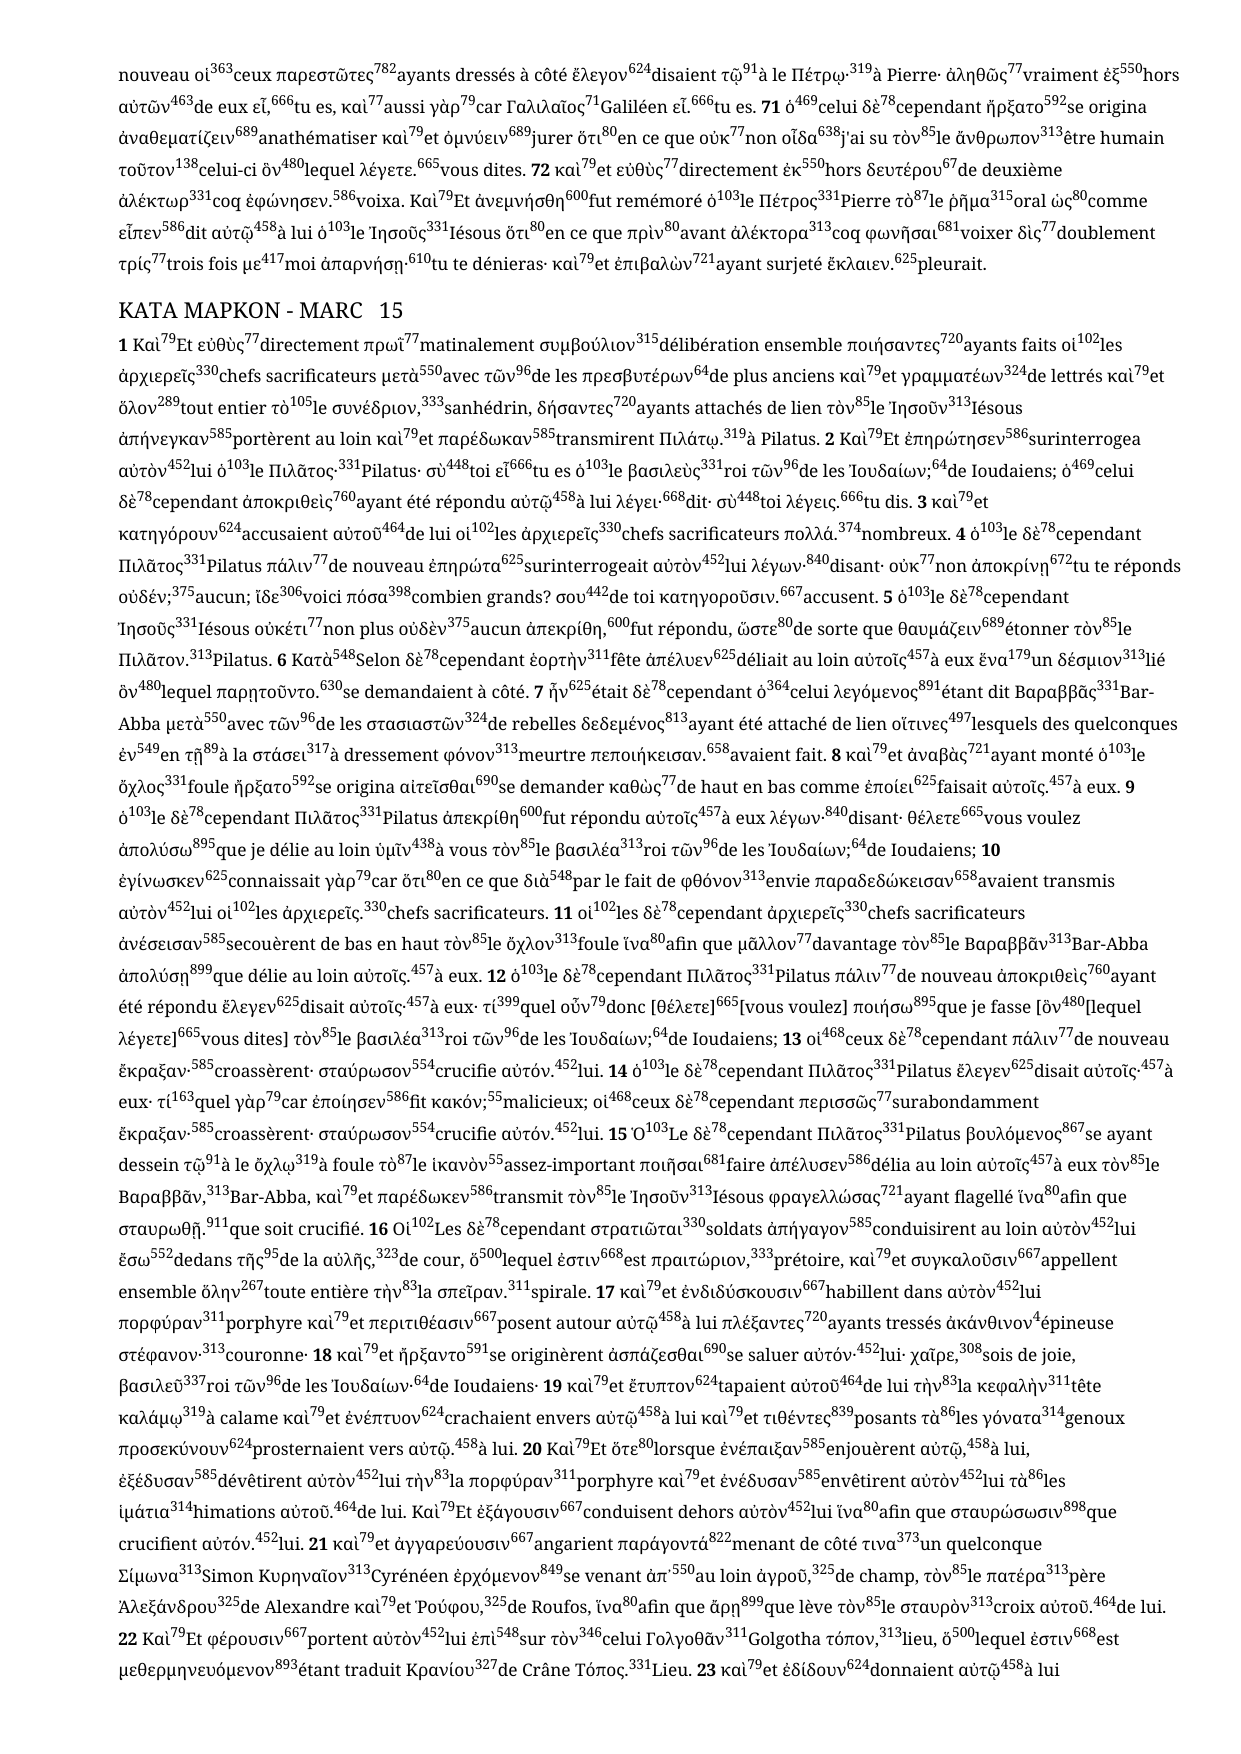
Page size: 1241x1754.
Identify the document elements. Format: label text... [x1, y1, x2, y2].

text ΚΑΤΑ ΜΑΡΚΟΝ - MARC 15 [118, 294, 1181, 324]
text 1 Καὶ79Et εὐθὺς77directement πρωῒ77matinalement συμβούλιον315délibération ensemble ποιήσαντες720ayants faits οἱ102les ἀρχιερεῖς330chefs sacrificateurs μετὰ550avec τῶν96de les πρεσβυτέρων64de plus anciens καὶ79et γραμματέων324de lettrés καὶ79et ὅλον289tout entier τὸ105le συνέδριον,333sanhédrin, δήσαντες720ayants attachés de lien τὸν85le Ἰησοῦν313Iésous ἀπήνεγκαν585portèrent au loin καὶ79et παρέδωκαν585transmirent Πιλάτῳ.319à Pilatus. 2 Καὶ79Et ἐπηρώτησεν586surinterrogea αὐτὸν452lui ὁ103le Πιλᾶτος·331Pilatus· σὺ448toi εἶ666tu es ὁ103le βασιλεὺς331roi τῶν96de les Ἰουδαίων;64de Ioudaiens; ὁ469celui δὲ78cependant ἀποκριθεὶς760ayant été répondu αὐτῷ458à lui λέγει·668dit· σὺ448toi λέγεις.666tu dis. 3 καὶ79et κατηγόρουν624accusaient αὐτοῦ464de lui οἱ102les ἀρχιερεῖς330chefs sacrificateurs πολλά.374nombreux. 4 ὁ103le δὲ78cependant Πιλᾶτος331Pilatus πάλιν77de nouveau ἐπηρώτα625surinterrogeait αὐτὸν452lui λέγων·840disant· οὐκ77non ἀποκρίνῃ672tu te réponds οὐδέν;375aucun; ἴδε306voici πόσα398combien grands? σου442de toi κατηγοροῦσιν.667accusent. 5 ὁ103le δὲ78cependant Ἰησοῦς331Iésous οὐκέτι77non plus οὐδὲν375aucun ἀπεκρίθη,600fut répondu, ὥστε80de sorte que θαυμάζειν689étonner τὸν85le Πιλᾶτον.313Pilatus. 6 Κατὰ548Selon δὲ78cependant ἑορτὴν311fête ἀπέλυεν625déliait au loin αὐτοῖς457à eux ἕνα179un δέσμιον313lié ὃν480lequel παρῃτοῦντο.630se demandaient à côté. 7 ἦν625était δὲ78cependant ὁ364celui λεγόμενος891étant dit Βαραββᾶς331Bar-Abba μετὰ550avec τῶν96de les στασιαστῶν324de rebelles δεδεμένος813ayant été attaché de lien οἵτινες497lesquels des quelconques ἐν549en τῇ89à la στάσει317à dressement φόνον313meurtre πεποιήκεισαν.658avaient fait. 8 καὶ79et ἀναβὰς721ayant monté ὁ103le ὄχλος331foule ἤρξατο592se origina αἰτεῖσθαι690se demander καθὼς77de haut en bas comme ἐποίει625faisait αὐτοῖς.457à eux. 9 ὁ103le δὲ78cependant Πιλᾶτος331Pilatus ἀπεκρίθη600fut répondu αὐτοῖς457à eux λέγων·840disant· θέλετε665vous voulez ἀπολύσω895que je délie au loin ὑμῖν438à vous τὸν85le βασιλέα313roi τῶν96de les Ἰουδαίων;64de Ioudaiens; 10 ἐγίνωσκεν625connaissait γὰρ79car ὅτι80en ce que διὰ548par le fait de φθόνον313envie παραδεδώκεισαν658avaient transmis αὐτὸν452lui οἱ102les ἀρχιερεῖς.330chefs sacrificateurs. 11 οἱ102les δὲ78cependant ἀρχιερεῖς330chefs sacrificateurs ἀνέσεισαν585secouèrent de bas en haut τὸν85le ὄχλον313foule ἵνα80afin que μᾶλλον77davantage τὸν85le Βαραββᾶν313Bar-Abba ἀπολύσῃ899que délie au loin αὐτοῖς.457à eux. 12 ὁ103le δὲ78cependant Πιλᾶτος331Pilatus πάλιν77de nouveau ἀποκριθεὶς760ayant été répondu ἔλεγεν625disait αὐτοῖς·457à eux· τί399quel οὖν79donc [θέλετε]665[vous voulez] ποιήσω895que je fasse [ὃν480[lequel λέγετε]665vous dites] τὸν85le βασιλέα313roi τῶν96de les Ἰουδαίων;64de Ioudaiens; 13 οἱ468ceux δὲ78cependant πάλιν77de nouveau ἔκραξαν·585croassèrent· σταύρωσον554crucifie αὐτόν.452lui. 14 ὁ103le δὲ78cependant Πιλᾶτος331Pilatus ἔλεγεν625disait αὐτοῖς·457à eux· τί163quel γὰρ79car ἐποίησεν586fit κακόν;55malicieux; οἱ468ceux δὲ78cependant περισσῶς77surabondamment ἔκραξαν·585croassèrent· σταύρωσον554crucifie αὐτόν.452lui. 15 Ὁ103Le δὲ78cependant Πιλᾶτος331Pilatus βουλόμενος867se ayant dessein τῷ91à le ὄχλῳ319à foule τὸ87le ἱκανὸν55assez-important ποιῆσαι681faire ἀπέλυσεν586délia au loin αὐτοῖς457à eux τὸν85le Βαραββᾶν,313Bar-Abba, καὶ79et παρέδωκεν586transmit τὸν85le Ἰησοῦν313Iésous φραγελλώσας721ayant flagellé ἵνα80afin que σταυρωθῇ.911que soit crucifié. 16 Οἱ102Les δὲ78cependant στρατιῶται330soldats ἀπήγαγον585conduisirent au loin αὐτὸν452lui ἔσω552dedans τῆς95de la αὐλῆς,323de cour, ὅ500lequel ἐστιν668est πραιτώριον,333prétoire, καὶ79et συγκαλοῦσιν667appellent ensemble ὅλην267toute entière τὴν83la σπεῖραν.311spirale. 17 καὶ79et ἐνδιδύσκουσιν667habillent dans αὐτὸν452lui πορφύραν311porphyre καὶ79et περιτιθέασιν667posent autour αὐτῷ458à lui πλέξαντες720ayants tressés ἀκάνθινον4épineuse στέφανον·313couronne· 18 καὶ79et ἤρξαντο591se originèrent ἀσπάζεσθαι690se saluer αὐτόν·452lui· χαῖρε,308sois de joie, βασιλεῦ337roi τῶν96de les Ἰουδαίων·64de Ioudaiens· 19 καὶ79et ἔτυπτον624tapaient αὐτοῦ464de lui τὴν83la κεφαλὴν311tête καλάμῳ319à calame καὶ79et ἐνέπτυον624crachaient envers αὐτῷ458à lui καὶ79et τιθέντες839posants τὰ86les γόνατα314genoux προσεκύνουν624prosternaient vers αὐτῷ.458à lui. 20 Καὶ79Et ὅτε80lorsque ἐνέπαιξαν585enjouèrent αὐτῷ,458à lui, ἐξέδυσαν585dévêtirent αὐτὸν452lui τὴν83la πορφύραν311porphyre καὶ79et ἐνέδυσαν585envêtirent αὐτὸν452lui τὰ86les ἱμάτια314himations αὐτοῦ.464de lui. Καὶ79Et ἐξάγουσιν667conduisent dehors αὐτὸν452lui ἵνα80afin que σταυρώσωσιν898que crucifient αὐτόν.452lui. 21 καὶ79et ἀγγαρεύουσιν667angarient παράγοντά822menant de côté τινα373un quelconque Σίμωνα313Simon Κυρηναῖον313Cyrénéen ἐρχόμενον849se venant ἀπ᾽550au loin ἀγροῦ,325de champ, τὸν85le πατέρα313père Ἀλεξάνδρου325de Alexandre καὶ79et Ῥούφου,325de Roufos, ἵνα80afin que ἄρῃ899que lève τὸν85le σταυρὸν313croix αὐτοῦ.464de lui. 22 Καὶ79Et φέρουσιν667portent αὐτὸν452lui ἐπὶ548sur τὸν346celui Γολγοθᾶν311Golgotha τόπον,313lieu, ὅ500lequel ἐστιν668est μεθερμηνευόμενον893étant traduit Κρανίου327de Crâne Τόπος.331Lieu. 23 καὶ79et ἐδίδουν624donnaient αὐτῷ458à lui ἐσμυρνισμένον796ayant été mêlé de myrrhe οἶνον·313vin· ὃς498lequel δὲ78cependant οὐκ77non ἔλαβεν.586prit. 24 Καὶ79Et σταυροῦσιν667crucifient αὐτὸν452lui καὶ77aussi διαμερίζονται673se partagent en séparant τὰ86les ἱμάτια314himations αὐτοῦ464de lui βάλλοντες839jetants κλῆρον313lot ἐπ᾽548sur αὐτὰ453eux τίς410quel τί399quel ἄρῃ.899que lève. 25 ἦν625était δὲ78cependant ὥρα329heure τρίτη212troisième καὶ79et ἐσταύρωσαν585crucifièrent αὐτόν.452lui. 26 καὶ79et ἦν625était ἡ101la ἐπιγραφὴ329épigraphe τῆς95de la αἰτίας323de cause αὐτοῦ464de lui ἐπιγεγραμμένη·811ayante étée épigraphée· ὁ103le βασιλεὺς331roi τῶν96de les Ἰουδαίων.64de Ioudaiens. 27 Καὶ79Et σὺν549avec αὐτῷ458à lui σταυροῦσιν667crucifient δύο178deux λῃστάς,312pilleurs, ἕνα53un ἐκ550hors δεξιῶν66de droits καὶ79et ἕνα53un ἐξ550hors εὐωνύμων66de gauches αὐτοῦ.464de lui. 28 29 Καὶ79Et οἱ363ceux παραπορευόμενοι866se allants à côté ἐβλασφήμουν624blasphémaient αὐτὸν452lui κινοῦντες839bougeants τὰς82les κεφαλὰς310têtes αὐτῶν463de eux καὶ79et λέγοντες·839disants· οὐὰ304Oua ὁ369celui καταλύων845déliant vers le bas τὸν85le ναὸν313temple καὶ79et οἰκοδομῶν845édifiant en maison ἐν549en τρισὶν182à trois ἡμέραις,316à journées, 30 σῶσον554sauve σεαυτὸν516toi-même καταβὰς721ayant descendu ἀπὸ550au loin τοῦ97de le σταυροῦ.325de croix. 31 ὁμοίως77semblablement καὶ77aussi οἱ102les ἀρχιερεῖς330chefs sacrificateurs ἐμπαίζοντες839enjouants πρὸς548vers ἀλλήλους501les uns les autres μετὰ550avec τῶν96de les γραμματέων324de lettrés ἔλεγον·624disaient· ἄλλους372autres ἔσωσεν,586sauva, ἑαυτὸν528lui-même οὐ77non δύναται674se peut σῶσαι·681sauver· 32 ὁ103le χριστὸς331Christ ὁ103le βασιλεὺς331roi Ἰσραὴλ325de Israël καταβάτω556descende νῦν77maintenant ἀπὸ550au loin τοῦ97de le σταυροῦ,325de croix, ἵνα80afin que ἴδωμεν894que nous voyions καὶ79et πιστεύσωμεν.894que nous croyions. καὶ79et οἱ363ceux συνεσταυρωμένοι812ayants étés crucifiés avec σὺν549avec αὐτῷ458à lui ὠνείδιζον624réprouvaient αὐτόν.452lui. 33 Καὶ79Et γενομένης732de se ayante devenue ὥρας323de heure ἕκτης209de sixième σκότος333ténèbre ἐγένετο592se devint ἐφ᾽548sur ὅλην267toute entière τὴν83la γῆν311terre ἕως552jusqu'à ce que ὥρας323de heure ἐνάτης.209de neuvième. 34 καὶ79et τῇ89à la ἐνάτῃ206à neuvième ὥρᾳ317à heure ἐβόησεν586beugla ὁ103le Ἰησοῦς331Iésous φωνῇ317à voix μεγάλῃ·8à grande· Ἐλωῒ341Éloï Ἐλωῒ341Éloï λεμὰ341lema σαβαχθάνει;341sabachthani; ὅ500lequel ἐστιν668est μεθερμηνευόμενον·893étant traduit· ὁ109le θεός337Dieu μου424de moi ὁ109le θεός337Dieu μου,424de moi, εἰς548envers τί399quel ἐγκατέλιπές584tu délaissas en contrebas με;417moi; 35 καί79et τινες389des quelconques τῶν357de ceux παρεστηκότων777de ayants dressés à côté ἀκούσαντες720ayants écoutés ἔλεγον·624disaient· ἴδε306voici Ἠλίαν313Élia φωνεῖ.668voixe. 36 δραμὼν721ayant couru δέ78cependant τις390un quelconque [καὶ]79[et] γεμίσας721ayant rempli pleinement σπόγγον313éponge ὄξους327de vinaigre περιθεὶς721ayant posé autour καλάμῳ319à calame ἐπότιζεν625donnait à boire αὐτὸν452lui λέγων·840disant· ἄφετε553abandonnez ἴδωμεν894que nous voyions εἰ80si ἔρχεται674se vient Ἠλίας331Élia καθελεῖν681saisir du haut vers le bas αὐτόν.452lui. 37 ὁ103le δὲ78cependant Ἰησοῦς331Iésous ἀφεὶς721ayant abandonné φωνὴν311voix μεγάλην2grande ἐξέπνευσεν.586expira souffle. 38 Καὶ79Et τὸ105le καταπέτασμα333rideau étendu τοῦ97de le ναοῦ325de temple ἐσχίσθη600fut scindé εἰς548envers δύο54deux ἀπ᾽547au loin ἄνωθεν77d'en haut ἕως551jusqu'à ce que κάτω.77vers le bas. 39 Ἰδὼν721Ayant vu δὲ78cependant ὁ103le κεντυρίων331centurion ὁ364celui παρεστηκὼς783ayant dressé à côté ἐξ550hors ἐναντίας63de à l'encontre αὐτοῦ464de lui ὅτι80en ce que οὕτως77ainsi ἐξέπνευσεν586expira souffle εἶπεν·586dit· ἀληθῶς77vraiment οὗτος156celui-ci ὁ103le ἄνθρωπος331être humain υἱὸς331fils θεοῦ325de Dieu ἦν.625était. 40 Ἦσαν624Étaient δὲ78cependant καὶ77aussi γυναῖκες328femmes ἀπὸ547au loin μακρόθεν77à distance θεωροῦσαι,837observantes, ἐν549en αἷς483à lesquelles καὶ79et Μαρία329Maria ἡ101la Μαγδαληνὴ329Magdalene καὶ79et Μαρία329Maria ἡ101la Ἰακώβου325de Iakobos τοῦ97de le μικροῦ16de petit καὶ79et Ἰωσῆτος325de Iosetos μήτηρ329mère καὶ79et Σαλώμη,329Salomé, 41 αἳ495lesquelles ὅτε80lorsque ἦν625était ἐν549en τῇ89à la Γαλιλαίᾳ317à Galilée ἠκολούθουν624suivaient αὐτῷ458à lui καὶ79et διηκόνουν624servaient αὐτῷ,458à lui, καὶ79et ἄλλαι387autres πολλαὶ284nombreuses αἱ361celles συναναβᾶσαι718ayantes montées avec αὐτῷ458à lui εἰς548envers Ἱεροσόλυμα.314Ierosolymas. 42 Καὶ79Et ἤδη77déjà ὀψίας63de tardive γενομένης,732de se ayante devenue, ἐπεὶ80puisque ἦν625était παρασκευὴ329équipement de côté ὅ500lequel ἐστιν668est προσάββατον,333avant sabbat, 43 ἐλθὼν721ayant venu Ἰωσὴφ331Ioseph [ὁ]364[celui] ἀπὸ550au loin Ἁριμαθαίας323de Arimathée εὐσχήμων22élégant βουλευτής,331membre du conseil, ὃς498lequel καὶ77aussi αὐτὸς542lui-même ἦν625était προσδεχόμενος867se acceptant auprès τὴν83la βασιλείαν311royauté τοῦ97de le θεοῦ,325de Dieu, τολμήσας721ayant osé εἰσῆλθεν586vint à l'intérieur πρὸς548vers τὸν85le Πιλᾶτον313Pilatus καὶ79et ᾐτήσατο592se demanda τὸ87le σῶμα315corps τοῦ97de le Ἰησοῦ.325de Iésous. 44 ὁ103le δὲ78cependant Πιλᾶτος331Pilatus ἐθαύμασεν586étonna εἰ80si ἤδη77déjà τέθνηκεν642a mort καὶ79et προσκαλεσάμενος740se ayant appelé auprès τὸν85le κεντυρίωνα313centurion ἐπηρώτησεν586surinterrogea αὐτὸν452lui εἰ80si πάλαι77vieillement ἀπέθανεν·586mourut loin· 45 καὶ79et γνοὺς721ayant connu ἀπὸ550au loin τοῦ97de le κεντυρίωνος325de centurion ἐδωρήσατο592se gratifia τὸ87le πτῶμα315corps tombé τῷ91à le Ἰωσήφ.319à Ioseph. 46 Καὶ79Et ἀγοράσας721ayant acheté à l'agora σινδόνα311sindon καθελὼν721ayant saisi du haut vers le bas αὐτὸν452lui ἐνείλησεν586enroula τῇ89à la σινδόνι317à sindon καὶ79et ἔθηκεν586posa αὐτὸν452lui ἐν549en μνημείῳ321à mémorial ὃ500lequel ἦν625était λελατομημένον815ayant été taillé ἐκ550hors πέτρας323de roche καὶ79et προσεκύλισεν586roula auprès λίθον313pierre ἐπὶ548sur τὴν83la θύραν311porte τοῦ99de le μνημείου.327de mémorial. 47 ἡ101la δὲ78cependant Μαρία329Maria ἡ101la Μαγδαληνὴ329Magdalene καὶ79et Μαρία329Maria ἡ362celle Ἰωσῆτος325de Iosetos ἐθεώρουν624observaient ποῦ77où? τέθειται.654a été posé. [118, 329, 1181, 1682]
